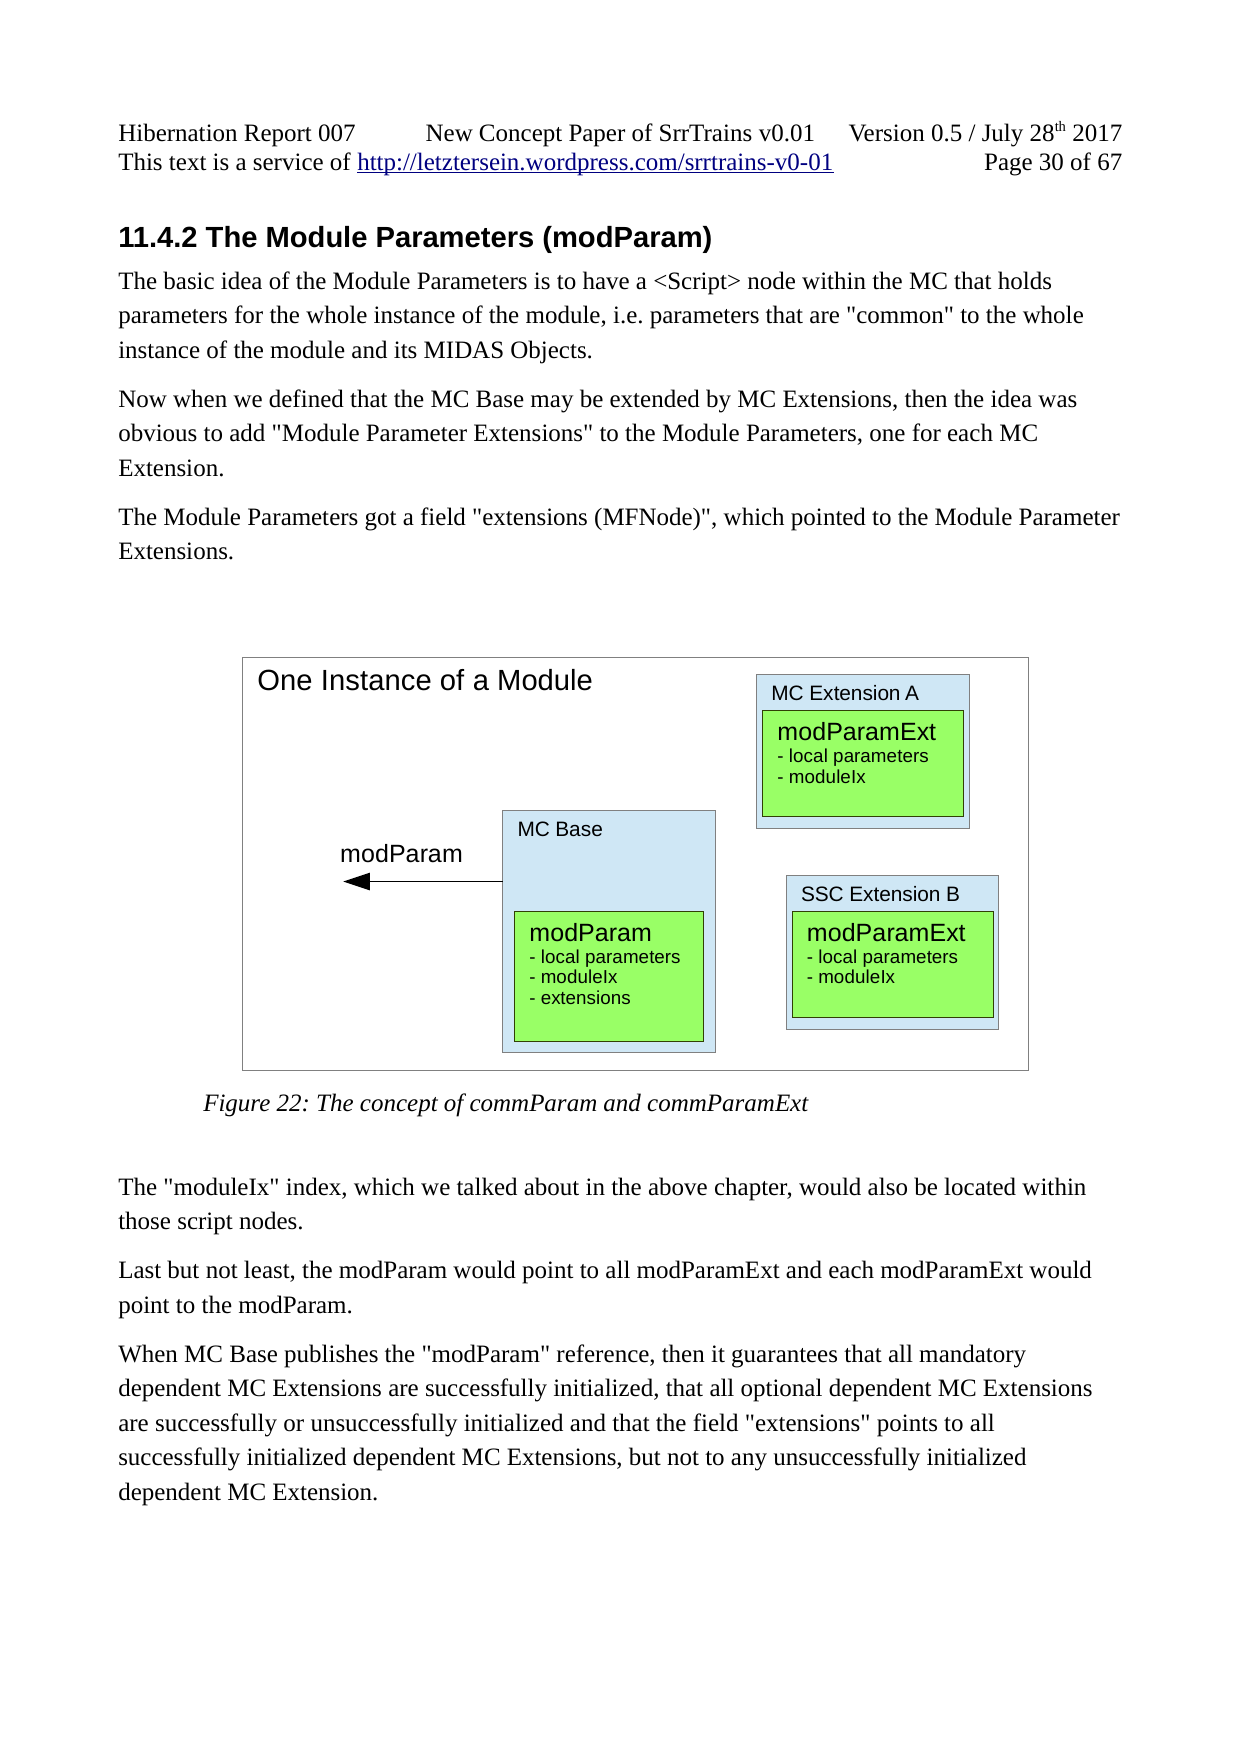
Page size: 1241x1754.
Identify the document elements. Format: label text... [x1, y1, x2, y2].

text The basic idea of the Module Parameters is to have a <Script> node within the MC that holds parameters for the whole instance of the module, i.e. parameters that are "common" to the whole instance of the module and its MIDAS Objects. [118, 266, 1122, 363]
text Last but not least, the modParam would point to all modParamExt and each modParamExt would point to the modParam. [118, 1255, 1122, 1319]
text Figure 22: The concept of commParam and commParamExt [203, 647, 1037, 1117]
text The Module Parameters got a field "extensions (MFNode)", which pointed to the Module Parameter Extensions. [118, 502, 1122, 565]
text Now when we defined that the MC Base may be extended by MC Extensions, then the idea was obvious to add "Module Parameter Extensions" to the Module Parameters, one for each MC Extension. [118, 384, 1122, 481]
text The "moduleIx" index, which we talked about in the above chapter, would also be located within those script nodes. [118, 1172, 1122, 1235]
text When MC Base publishes the "modParam" reference, then it guarantees that all mandatory dependent MC Extensions are successfully initialized, that all optional dependent MC Extensions are successfully or unsuccessfully initialized and that the field "extensions" points to all successfully initialized dependent MC Extensions, but not to any unsuccessfully initialized dependent MC Extension. [118, 1339, 1122, 1506]
subtitle 11.4.2 The Module Parameters (modParam) [118, 220, 1122, 253]
